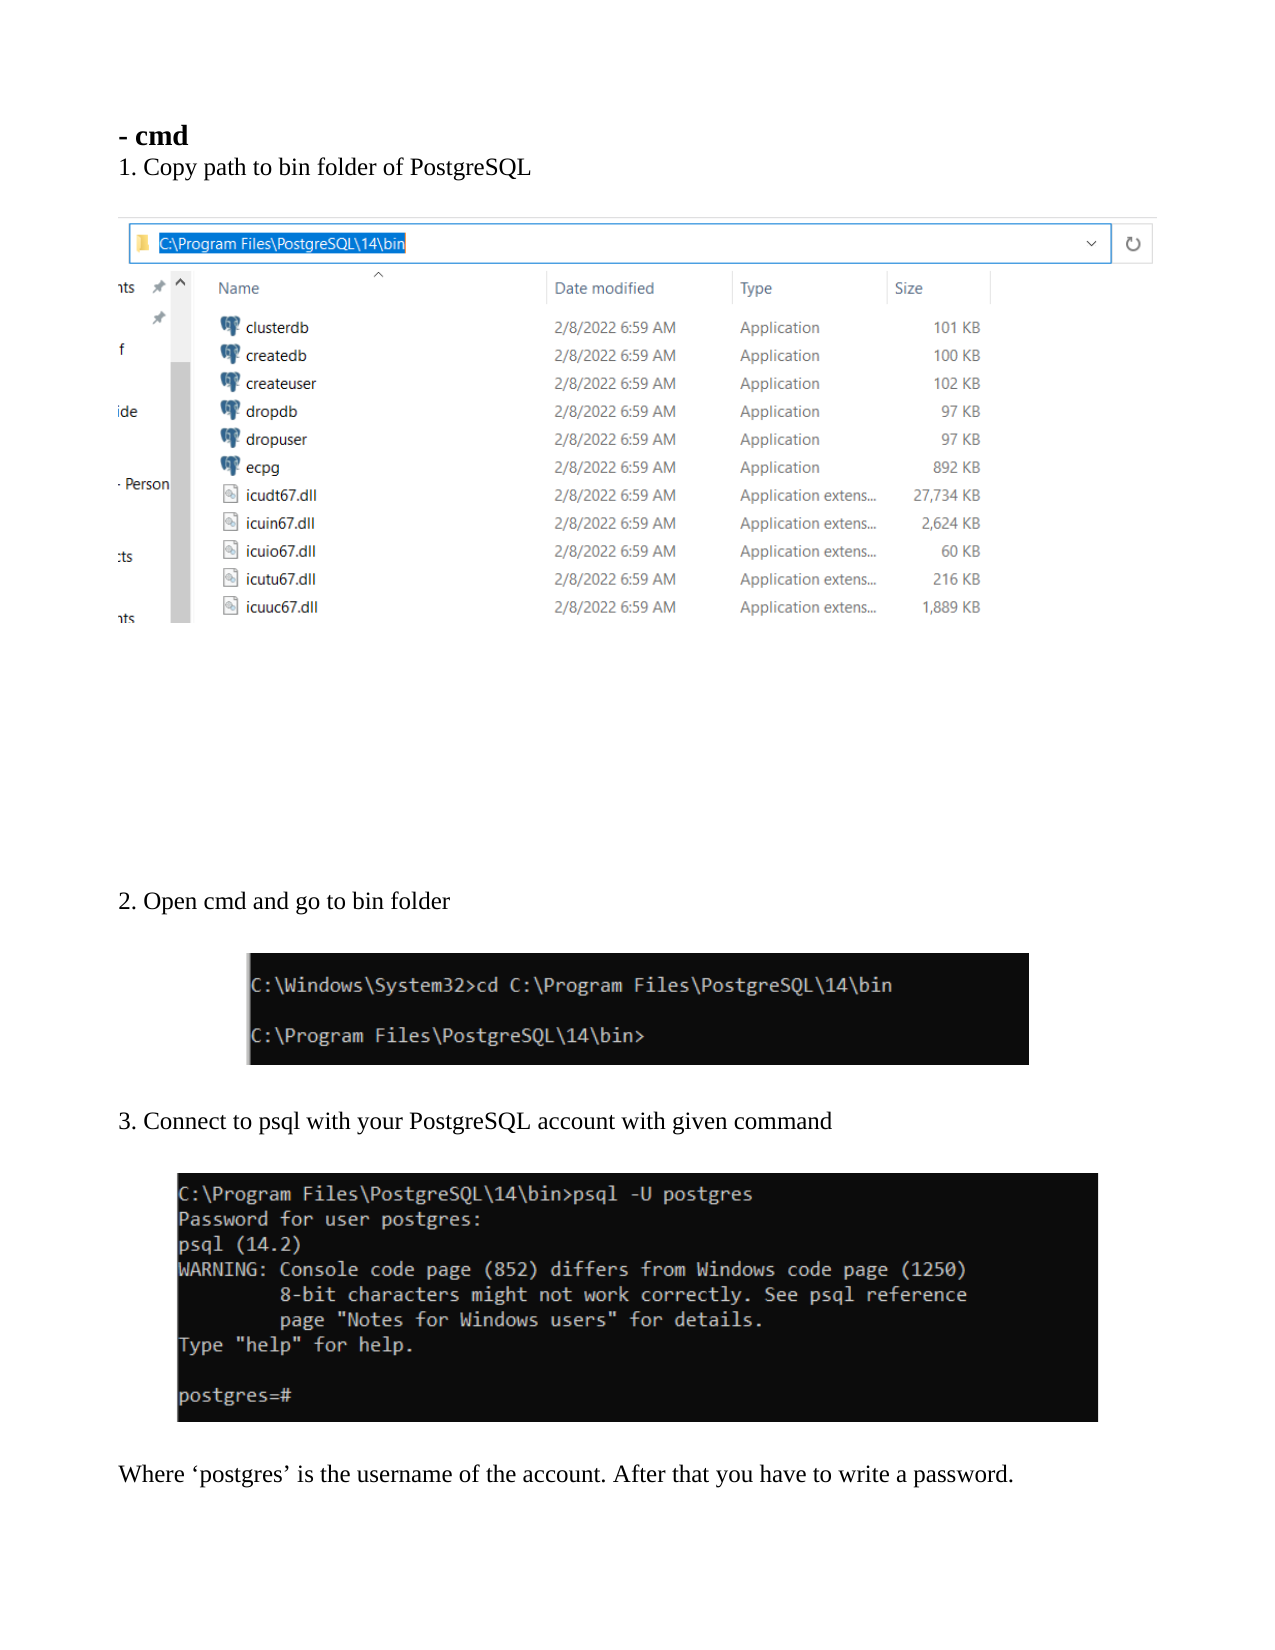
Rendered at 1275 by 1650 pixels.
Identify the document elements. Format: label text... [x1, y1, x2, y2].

picture [176, 1173, 1099, 1422]
text 2. Open cmd and go to bin folder [118, 886, 1157, 915]
picture [118, 214, 1157, 623]
picture [246, 953, 1029, 1065]
text 3. Connect to psql with your PostgreSQL account with given command [118, 1106, 1157, 1135]
text Where ‘postgres’ is the username of the account. After that you have to write a password. [118, 1459, 1157, 1488]
text - cmd [118, 118, 1157, 152]
text 1. Copy path to bin folder of PostgreSQL [118, 152, 1157, 180]
